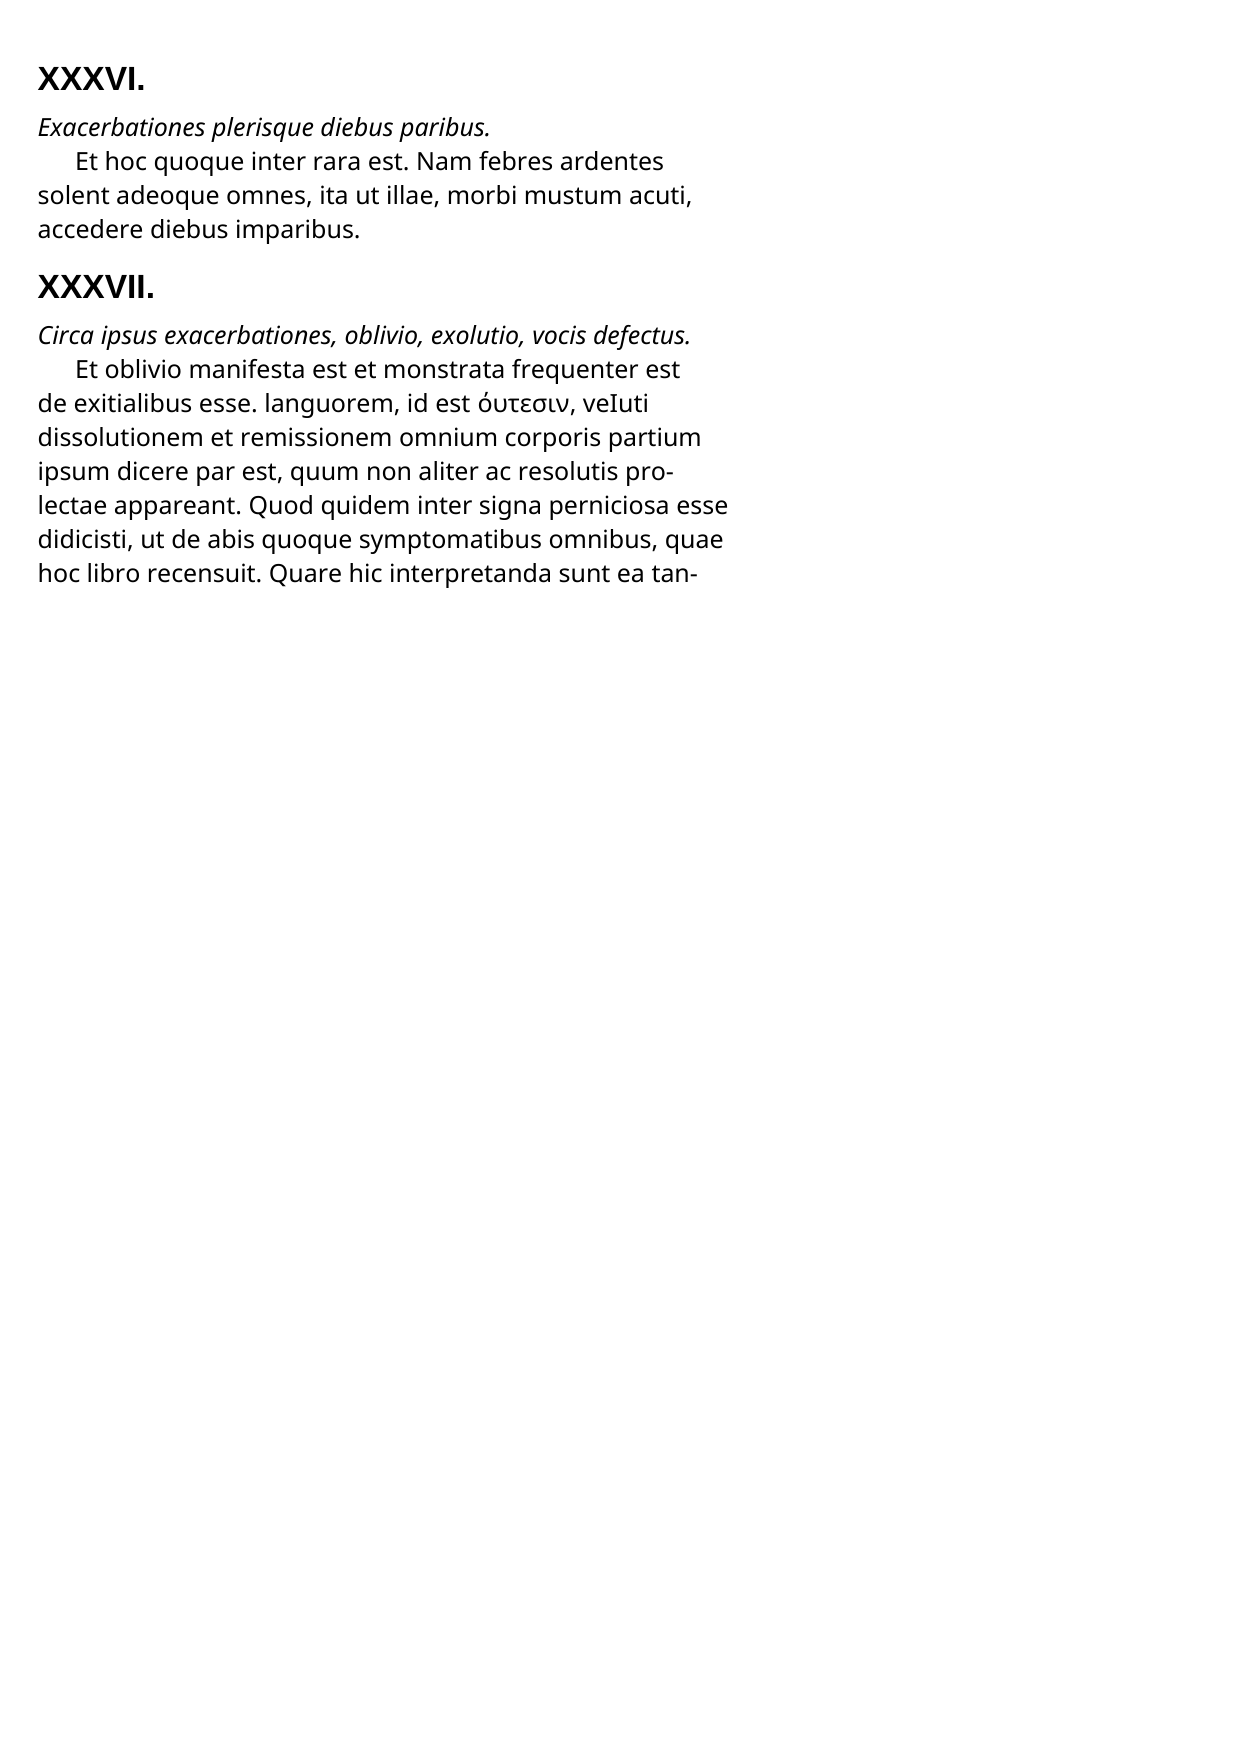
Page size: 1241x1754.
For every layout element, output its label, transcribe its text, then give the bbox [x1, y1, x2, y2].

text Circa ipsus exacerbationes, oblivio, exolutio, vocis defectus. [37, 318, 1203, 352]
subtitle XXXVI. [37, 58, 1203, 97]
text Et oblivio manifesta est et monstrata frequenter est de exitialibus esse. languorem, id est όυτεσιν, veIuti dissolutionem et remissionem omnium corporis partium ipsum dicere par est, quum non aliter ac resolutis pro- lectae appareant. Quod quidem inter signa perniciosa esse didicisti, ut de abis quoque symptomatibus omnibus, quae hoc libro recensuit. Quare hic interpretanda sunt ea tan- [37, 352, 1203, 590]
text Exacerbationes plerisque diebus paribus. [37, 109, 1203, 143]
subtitle XXXVII. [37, 267, 1203, 305]
text Et hoc quoque inter rara est. Nam febres ardentes solent adeoque omnes, ita ut illae, morbi mustum acuti, accedere diebus imparibus. [37, 143, 1203, 246]
